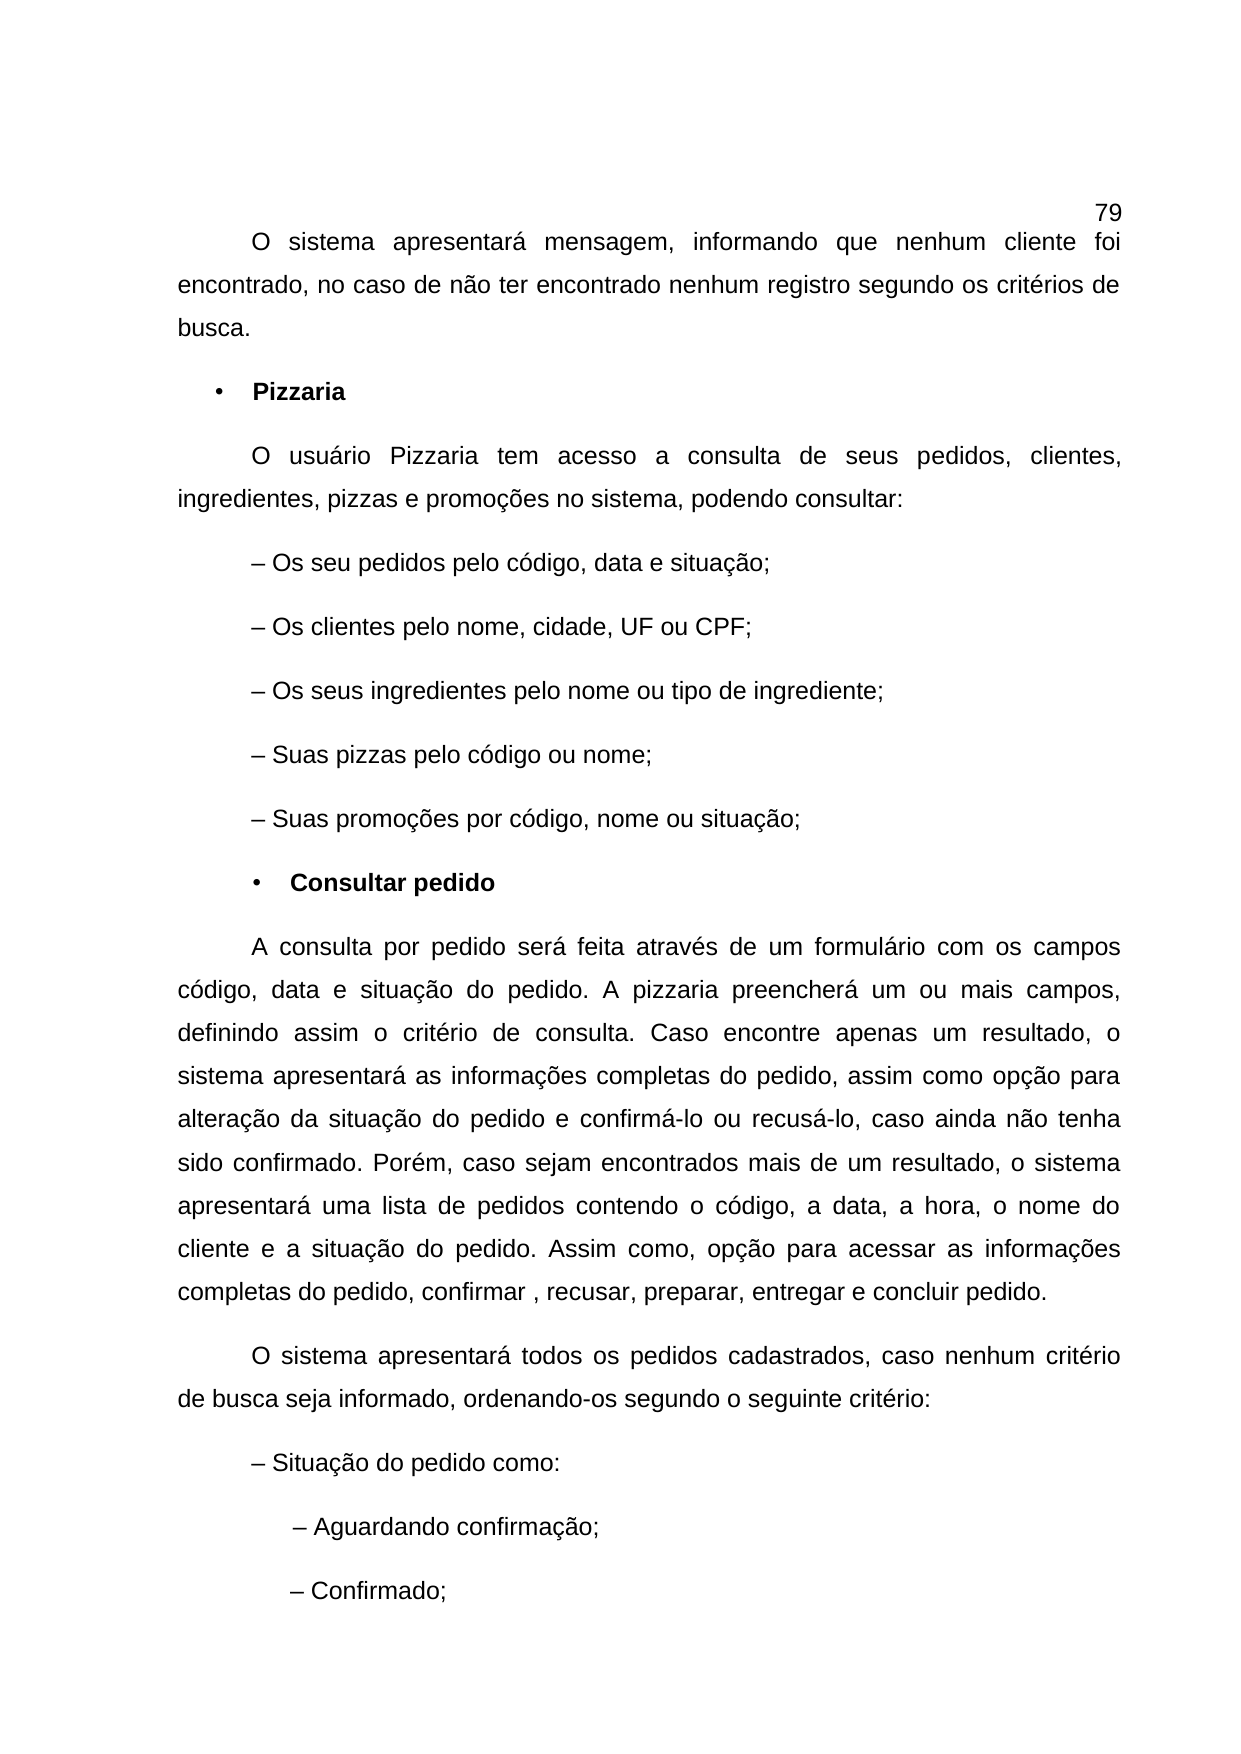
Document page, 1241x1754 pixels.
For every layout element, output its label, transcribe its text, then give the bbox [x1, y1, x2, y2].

list – Confirmado; [252, 1576, 1122, 1605]
list – Os seus ingredientes pelo nome ou tipo de ingrediente; [177, 676, 1122, 705]
list Consultar pedido [252, 868, 1122, 897]
list A consulta por pedido será feita através de um formulário com os campos código, data e situação do pedido. A pizzaria preencherá um ou mais campos, definindo assim o critério de consulta. Caso encontre apenas um resultado, o sistema apresentará as informações completas do pedido, assim como opção para alteração da situação do pedido e confirmá-lo ou recusá-lo, caso ainda não tenha sido confirmado. Porém, caso sejam encontrados mais de um resultado, o sistema apresentará uma lista de pedidos contendo o código, a data, a hora, o nome do cliente e a situação do pedido. Assim como, opção para acessar as informações completas do pedido, confirmar , recusar, preparar, entregar e concluir pedido. [177, 932, 1122, 1306]
list Pizzaria [215, 377, 1122, 406]
list – Os seu pedidos pelo código, data e situação; [177, 548, 1122, 577]
list – Situação do pedido como: [177, 1448, 1122, 1477]
list O sistema apresentará mensagem, informando que nenhum cliente foi encontrado, no caso de não ter encontrado nenhum registro segundo os critérios de busca. [177, 227, 1122, 342]
list O sistema apresentará todos os pedidos cadastrados, caso nenhum critério de busca seja informado, ordenando-os segundo o seguinte critério: [177, 1341, 1122, 1413]
list O usuário Pizzaria tem acesso a consulta de seus pedidos, clientes, ingredientes, pizzas e promoções no sistema, podendo consultar: [177, 441, 1122, 513]
list – Suas promoções por código, nome ou situação; [177, 804, 1122, 833]
list – Aguardando confirmação; [177, 1512, 1122, 1541]
list – Suas pizzas pelo código ou nome; [177, 740, 1122, 769]
list – Os clientes pelo nome, cidade, UF ou CPF; [177, 612, 1122, 641]
